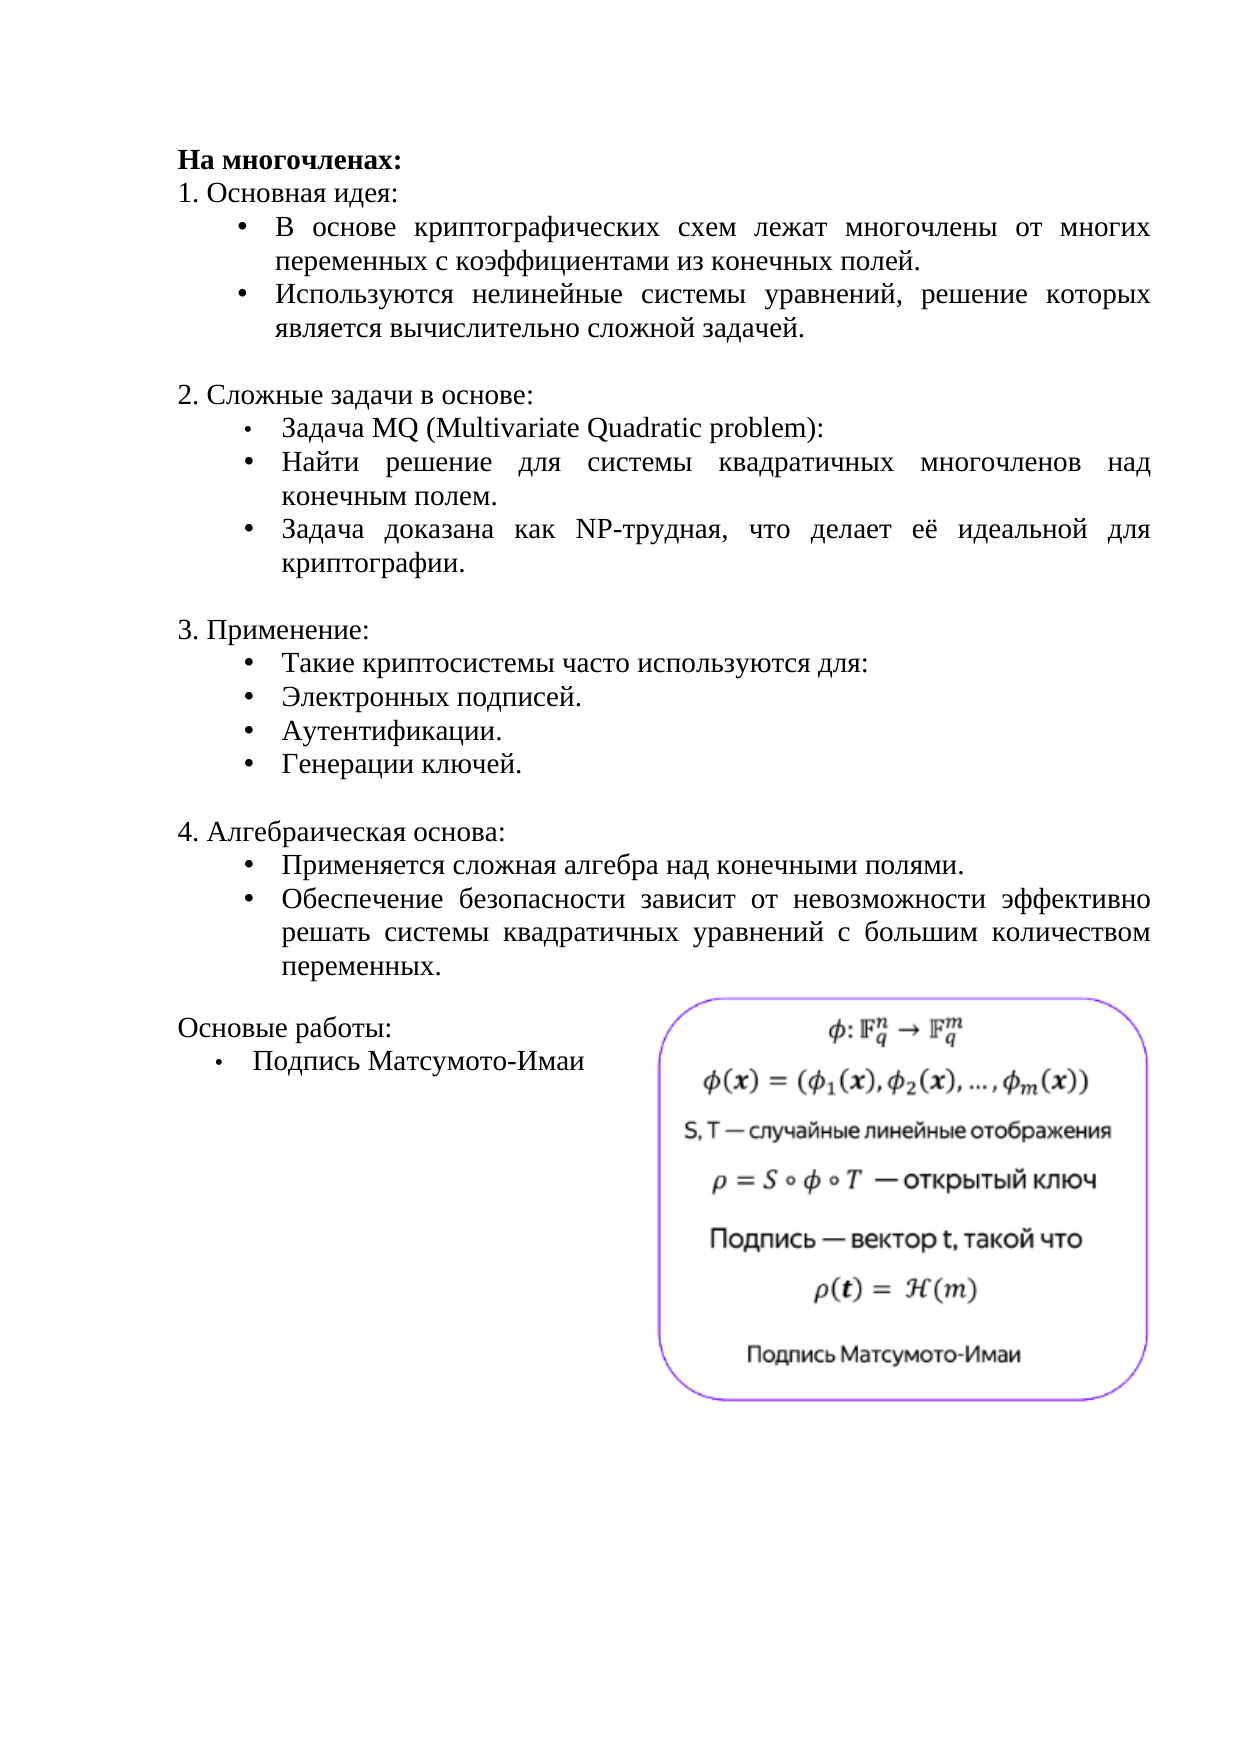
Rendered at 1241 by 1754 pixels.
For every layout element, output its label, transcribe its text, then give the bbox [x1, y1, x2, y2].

list Задача MQ (Multivariate Quadratic problem): [244, 411, 1152, 444]
text 4. Алгебраическая основа: [177, 814, 1152, 847]
text 2. Сложные задачи в основе: [177, 377, 1152, 411]
text Основые работы: [177, 1010, 650, 1043]
list Подпись Матсумото-Имаи [215, 1043, 650, 1077]
list Используются нелинейные системы уравнений, решение которых является вычислительно сложной задачей. [237, 276, 1152, 343]
list Электронных подписей. [244, 679, 1152, 713]
list Задача доказана как NP-трудная, что делает её идеальной для криптографии. [244, 511, 1152, 578]
list Найти решение для системы квадратичных многочленов над конечным полем. [244, 444, 1152, 511]
list Генерации ключей. [244, 747, 1152, 780]
list Обеспечение безопасности зависит от невозможности эффективно решать системы квадратичных уравнений с большим количеством переменных. [244, 881, 1152, 982]
list Применяется сложная алгебра над конечными полями. [244, 847, 1152, 881]
list Аутентификации. [244, 713, 1152, 747]
text На многочленах: [177, 142, 1152, 176]
text 3. Применение: [177, 612, 1152, 646]
list В основе криптографических схем лежат многочлены от многих переменных с коэффициентами из конечных полей. [237, 209, 1152, 276]
list Такие криптосистемы часто используются для: [244, 646, 1152, 679]
text 1. Основная идея: [177, 176, 1152, 209]
